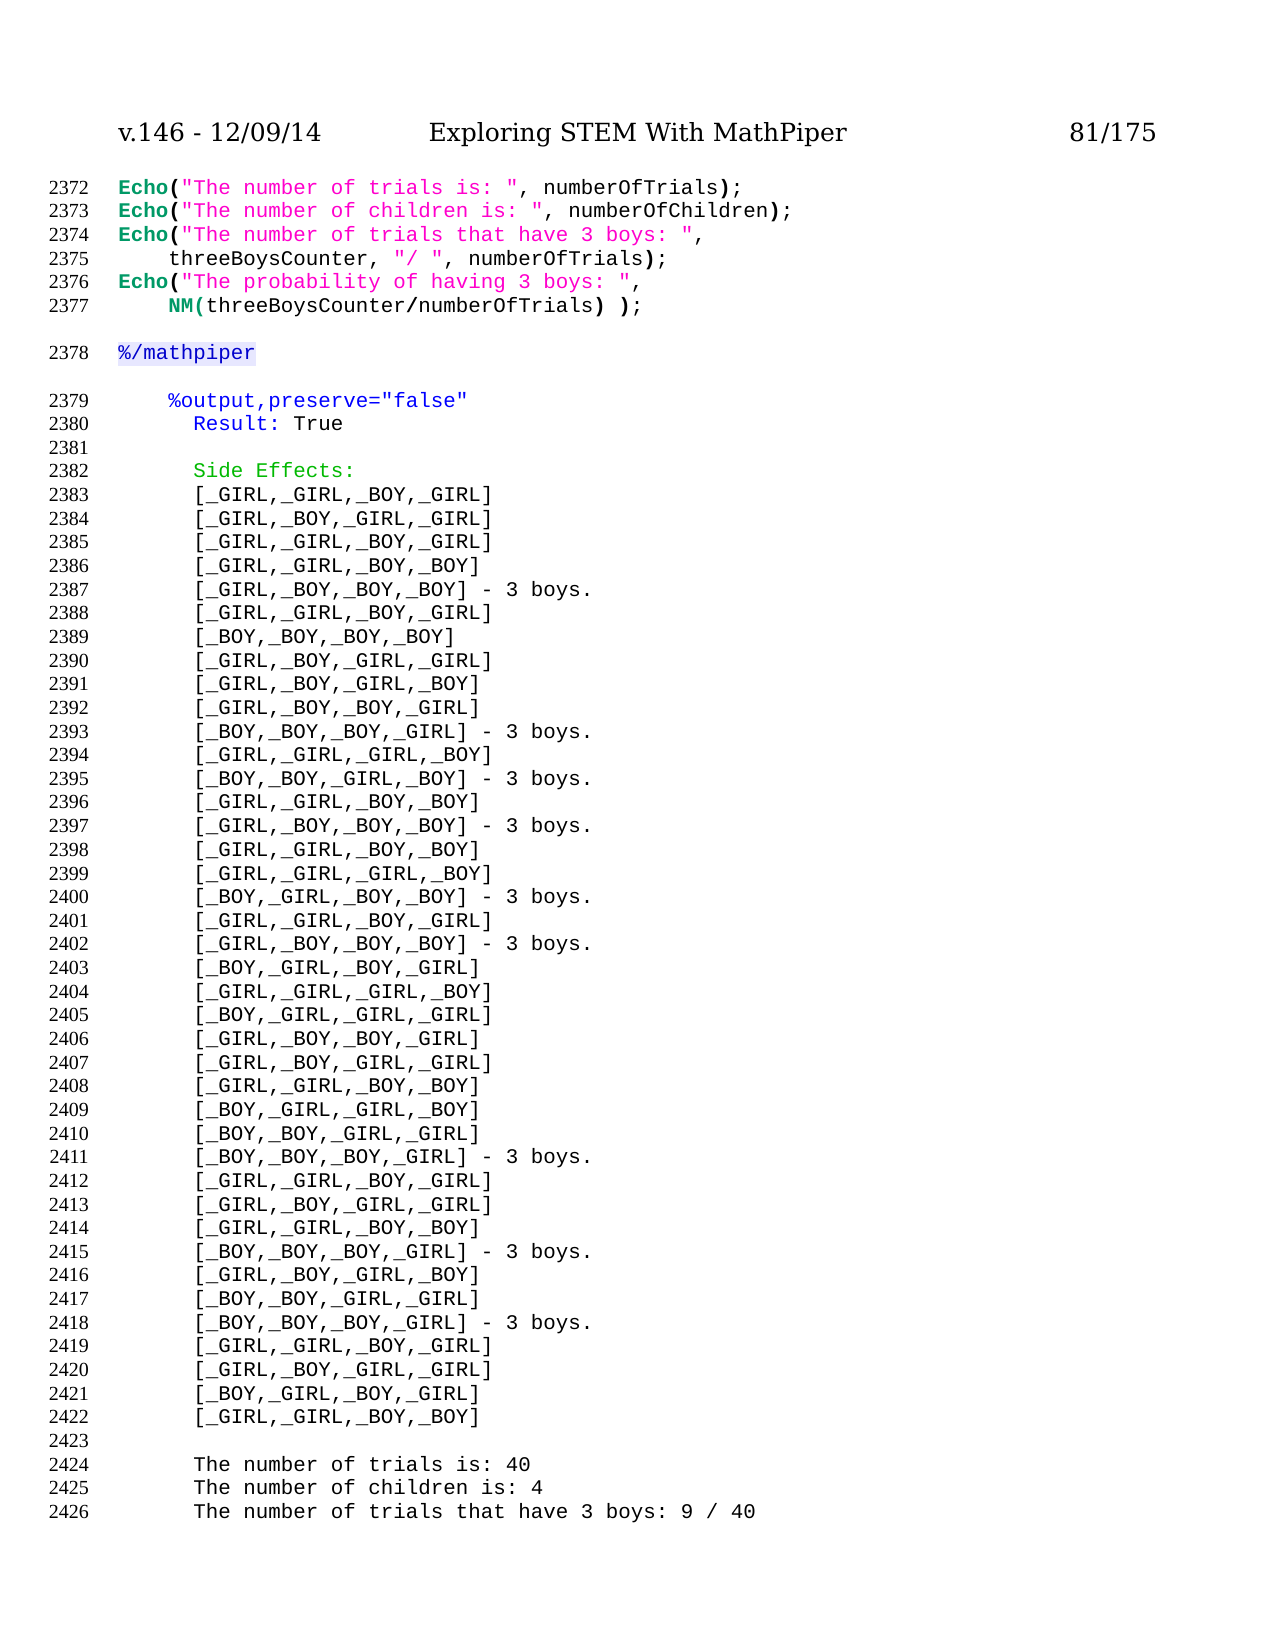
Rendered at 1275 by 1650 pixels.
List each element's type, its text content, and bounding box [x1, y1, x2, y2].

text [_GIRL,_GIRL,_BOY,_GIRL] [118, 531, 1157, 555]
text The number of trials is: 40 [118, 1454, 1157, 1477]
text [_GIRL,_BOY,_BOY,_BOY] - 3 boys. [118, 933, 1157, 957]
text The number of children is: 4 [118, 1477, 1157, 1501]
text [_GIRL,_BOY,_BOY,_BOY] - 3 boys. [118, 579, 1157, 602]
text [_GIRL,_BOY,_BOY,_BOY] - 3 boys. [118, 815, 1157, 839]
text [_BOY,_BOY,_BOY,_GIRL] - 3 boys. [118, 721, 1157, 744]
text [_BOY,_GIRL,_GIRL,_GIRL] [118, 1004, 1157, 1028]
text [_BOY,_BOY,_BOY,_BOY] [118, 626, 1157, 650]
text Echo("The number of children is: ", numberOfChildren); [118, 200, 1157, 224]
text [_BOY,_GIRL,_BOY,_GIRL] [118, 1383, 1157, 1406]
text [_GIRL,_BOY,_GIRL,_GIRL] [118, 508, 1157, 531]
text [_BOY,_GIRL,_BOY,_BOY] - 3 boys. [118, 886, 1157, 910]
text [_GIRL,_GIRL,_BOY,_BOY] [118, 792, 1157, 815]
text [_GIRL,_GIRL,_GIRL,_BOY] [118, 981, 1157, 1004]
text [_GIRL,_GIRL,_BOY,_GIRL] [118, 910, 1157, 933]
text NM(threeBoysCounter/numberOfTrials) ); [118, 295, 1157, 319]
text [_GIRL,_BOY,_GIRL,_BOY] [118, 673, 1157, 697]
text [_GIRL,_GIRL,_BOY,_BOY] [118, 1217, 1157, 1241]
text threeBoysCounter, "/ ", numberOfTrials); [118, 248, 1157, 271]
text [_BOY,_GIRL,_GIRL,_BOY] [118, 1099, 1157, 1123]
text Echo("The number of trials is: ", numberOfTrials); [118, 177, 1157, 200]
text Echo("The number of trials that have 3 boys: ", [118, 224, 1157, 248]
text [_GIRL,_GIRL,_BOY,_GIRL] [118, 602, 1157, 626]
text [_BOY,_BOY,_GIRL,_BOY] - 3 boys. [118, 768, 1157, 792]
text [_GIRL,_BOY,_GIRL,_GIRL] [118, 1052, 1157, 1075]
text [_GIRL,_GIRL,_BOY,_GIRL] [118, 484, 1157, 508]
text [_GIRL,_GIRL,_BOY,_GIRL] [118, 1170, 1157, 1193]
text [_BOY,_BOY,_GIRL,_GIRL] [118, 1123, 1157, 1146]
text [_BOY,_BOY,_GIRL,_GIRL] [118, 1288, 1157, 1312]
text [_GIRL,_GIRL,_BOY,_BOY] [118, 555, 1157, 579]
text [_GIRL,_BOY,_GIRL,_GIRL] [118, 650, 1157, 673]
text [_GIRL,_GIRL,_BOY,_BOY] [118, 839, 1157, 862]
text Side Effects: [118, 461, 1157, 484]
text [_GIRL,_BOY,_GIRL,_GIRL] [118, 1359, 1157, 1383]
text %/mathpiper [118, 342, 1157, 366]
text [_GIRL,_GIRL,_GIRL,_BOY] [118, 862, 1157, 886]
text The number of trials that have 3 boys: 9 / 40 [118, 1501, 1157, 1524]
text [_GIRL,_GIRL,_GIRL,_BOY] [118, 744, 1157, 768]
text %output,preserve="false" [118, 389, 1157, 413]
text [_GIRL,_BOY,_GIRL,_GIRL] [118, 1193, 1157, 1217]
text [_GIRL,_BOY,_BOY,_GIRL] [118, 697, 1157, 721]
text Result: True [118, 413, 1157, 437]
text [_GIRL,_BOY,_BOY,_GIRL] [118, 1028, 1157, 1052]
text Echo("The probability of having 3 boys: ", [118, 271, 1157, 295]
text [_BOY,_BOY,_BOY,_GIRL] - 3 boys. [118, 1241, 1157, 1264]
text [_GIRL,_GIRL,_BOY,_BOY] [118, 1075, 1157, 1099]
text [_BOY,_BOY,_BOY,_GIRL] - 3 boys. [118, 1146, 1157, 1170]
text [_BOY,_BOY,_BOY,_GIRL] - 3 boys. [118, 1312, 1157, 1335]
text [_GIRL,_GIRL,_BOY,_GIRL] [118, 1335, 1157, 1359]
text [_GIRL,_GIRL,_BOY,_BOY] [118, 1406, 1157, 1430]
text [_BOY,_GIRL,_BOY,_GIRL] [118, 957, 1157, 981]
text [_GIRL,_BOY,_GIRL,_BOY] [118, 1264, 1157, 1288]
